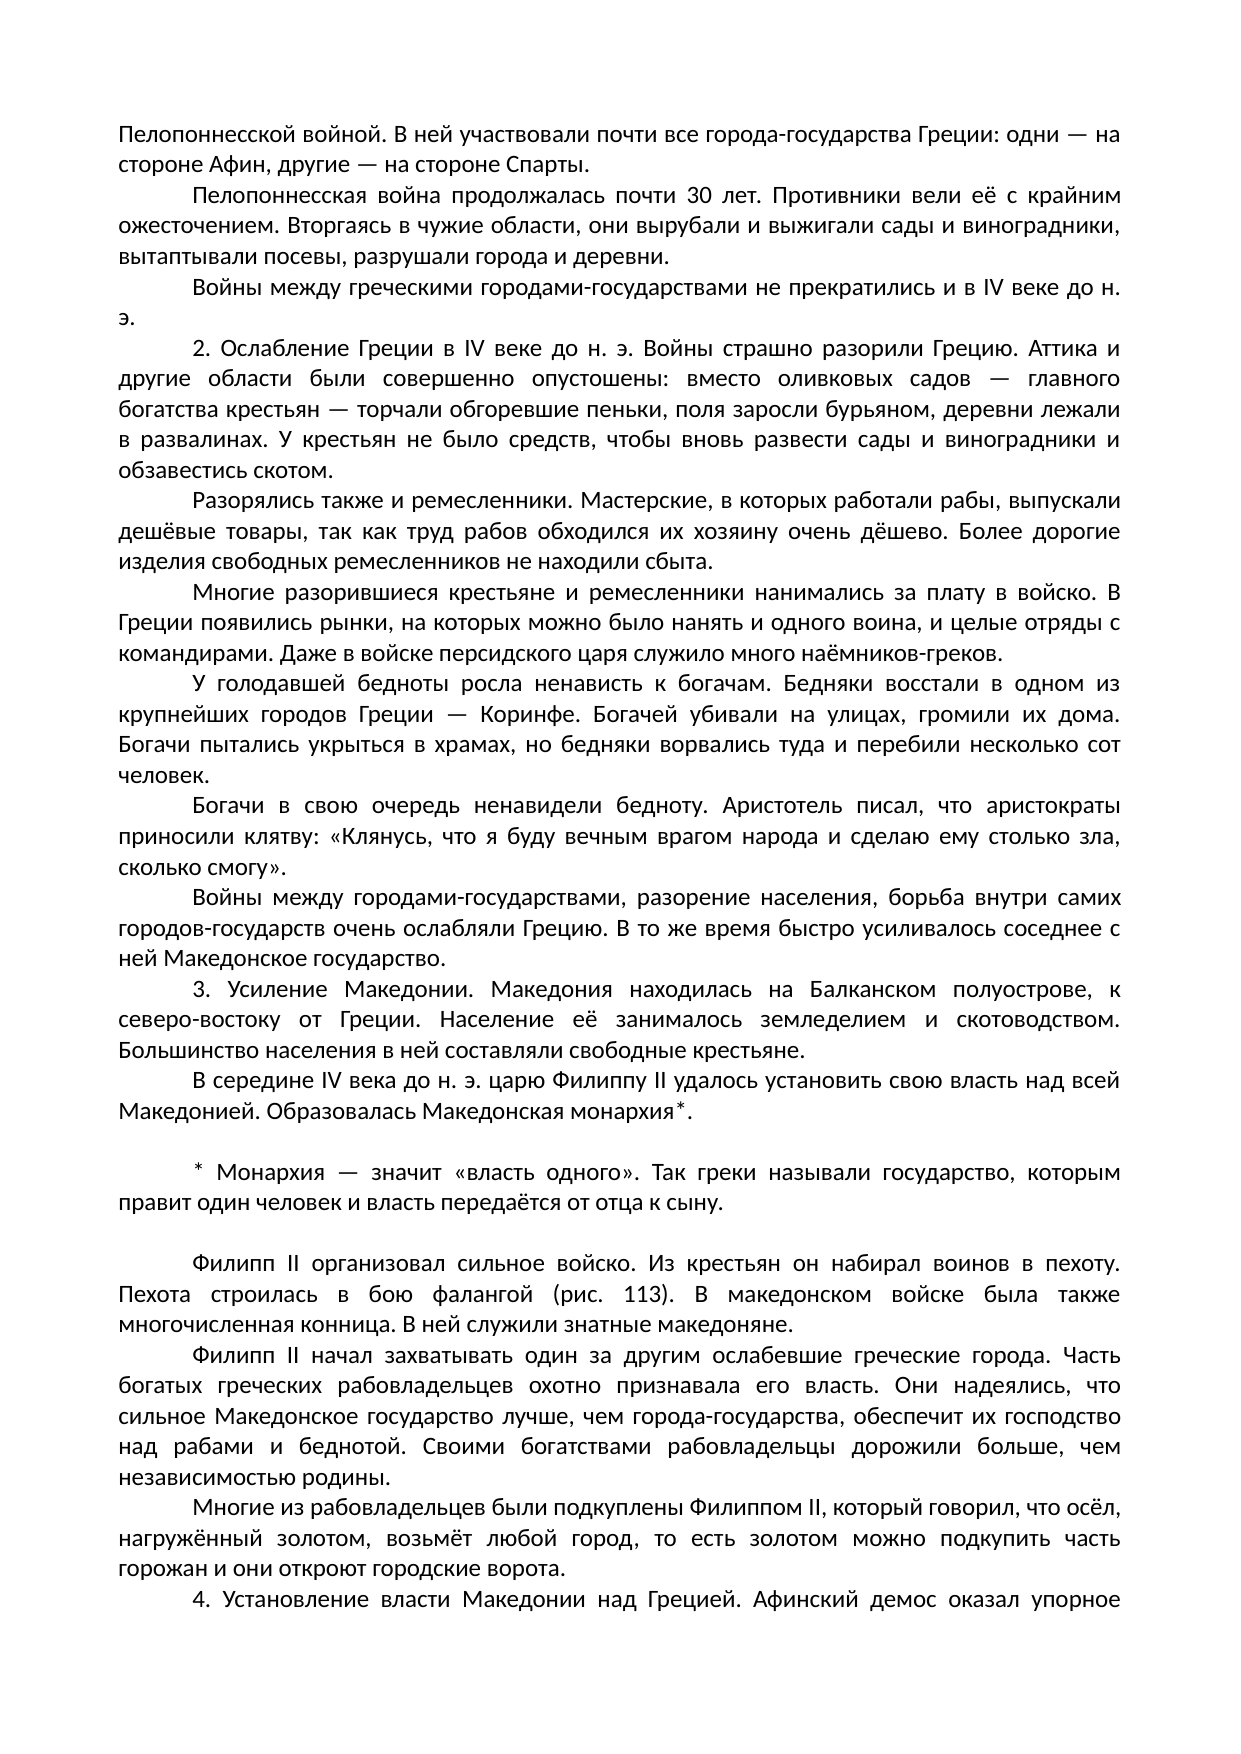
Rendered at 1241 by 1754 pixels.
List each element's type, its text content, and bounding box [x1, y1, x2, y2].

text Войны между греческими городами-государствами не прекратились и в IV веке до н. э. [118, 271, 1122, 332]
text 2. Ослабление Греции в IV веке до н. э. Войны страшно разорили Грецию. Аттика и другие области были совершенно опустошены: вместо оливковых садов — главного богатства крестьян — торчали обгоревшие пеньки, поля заросли бурьяном, деревни лежали в развалинах. У крестьян не было средств, чтобы вновь развести сады и виноградники и обзавестись скотом. [118, 332, 1122, 484]
text Многие разорившиеся крестьяне и ремесленники нанимались за плату в войско. В Греции появились рынки, на которых можно было нанять и одного воина, и целые отряды с командирами. Даже в войске персидского царя служило много наёмников-греков. [118, 576, 1122, 667]
text Многие из рабовладельцев были подкуплены Филиппом II, который говорил, что осёл, нагружённый золотом, возьмёт любой город, то есть золотом можно подкупить часть горожан и они откроют городские ворота. [118, 1492, 1122, 1583]
text У голодавшей бедноты росла ненависть к богачам. Бедняки восстали в одном из крупнейших городов Греции — Коринфе. Богачей убивали на улицах, громили их дома. Богачи пытались укрыться в храмах, но бедняки ворвались туда и перебили несколько сот человек. [118, 667, 1122, 789]
text 4. Установление власти Македонии над Грецией. Афинский демос оказал упорное [118, 1583, 1122, 1614]
text Разорялись также и ремесленники. Мастерские, в которых работали рабы, выпускали дешёвые товары, так как труд рабов обходился их хозяину очень дёшево. Более дорогие изделия свободных ремесленников не находили сбыта. [118, 484, 1122, 576]
text Войны между городами-государствами, разорение населения, борьба внутри самих городов-государств очень ослабляли Грецию. В то же время быстро усиливалось соседнее с ней Македонское государство. [118, 881, 1122, 973]
text Богачи в свою очередь ненавидели бедноту. Аристотель писал, что аристократы приносили клятву: «Клянусь, что я буду вечным врагом народа и сделаю ему столько зла, сколько смогу». [118, 789, 1122, 881]
text В середине IV века до н. э. царю Филиппу II удалось установить свою власть над всей Македонией. Образовалась Македонская монархия*. [118, 1064, 1122, 1125]
text Филипп II организовал сильное войско. Из крестьян он набирал воинов в пехоту. Пехота строилась в бою фалангой (рис. 113). В македонском войске была также многочисленная конница. В ней служили знатные македоняне. [118, 1247, 1122, 1339]
text Филипп II начал захватывать один за другим ослабевшие греческие города. Часть богатых греческих рабовладельцев охотно признавала его власть. Они надеялись, что сильное Македонское государство лучше, чем города-государства, обеспечит их господство над рабами и беднотой. Своими богатствами рабовладельцы дорожили больше, чем независимостью родины. [118, 1339, 1122, 1492]
text 3. Усиление Македонии. Македония находилась на Балканском полуострове, к северо-востоку от Греции. Население её занималось земледелием и скотоводством. Большинство населения в ней составляли свободные крестьяне. [118, 973, 1122, 1064]
text Пелопоннесская война продолжалась почти 30 лет. Противники вели её с крайним ожесточением. Вторгаясь в чужие области, они вырубали и выжигали сады и виноградники, вытаптывали посевы, разрушали города и деревни. [118, 179, 1122, 271]
text Пелопоннесской войной. В ней участвовали почти все города-государства Греции: одни — на стороне Афин, другие — на стороне Спарты. [118, 118, 1122, 179]
text * Монархия — значит «власть одного». Так греки называли государство, которым правит один человек и власть передаётся от отца к сыну. [118, 1156, 1122, 1217]
